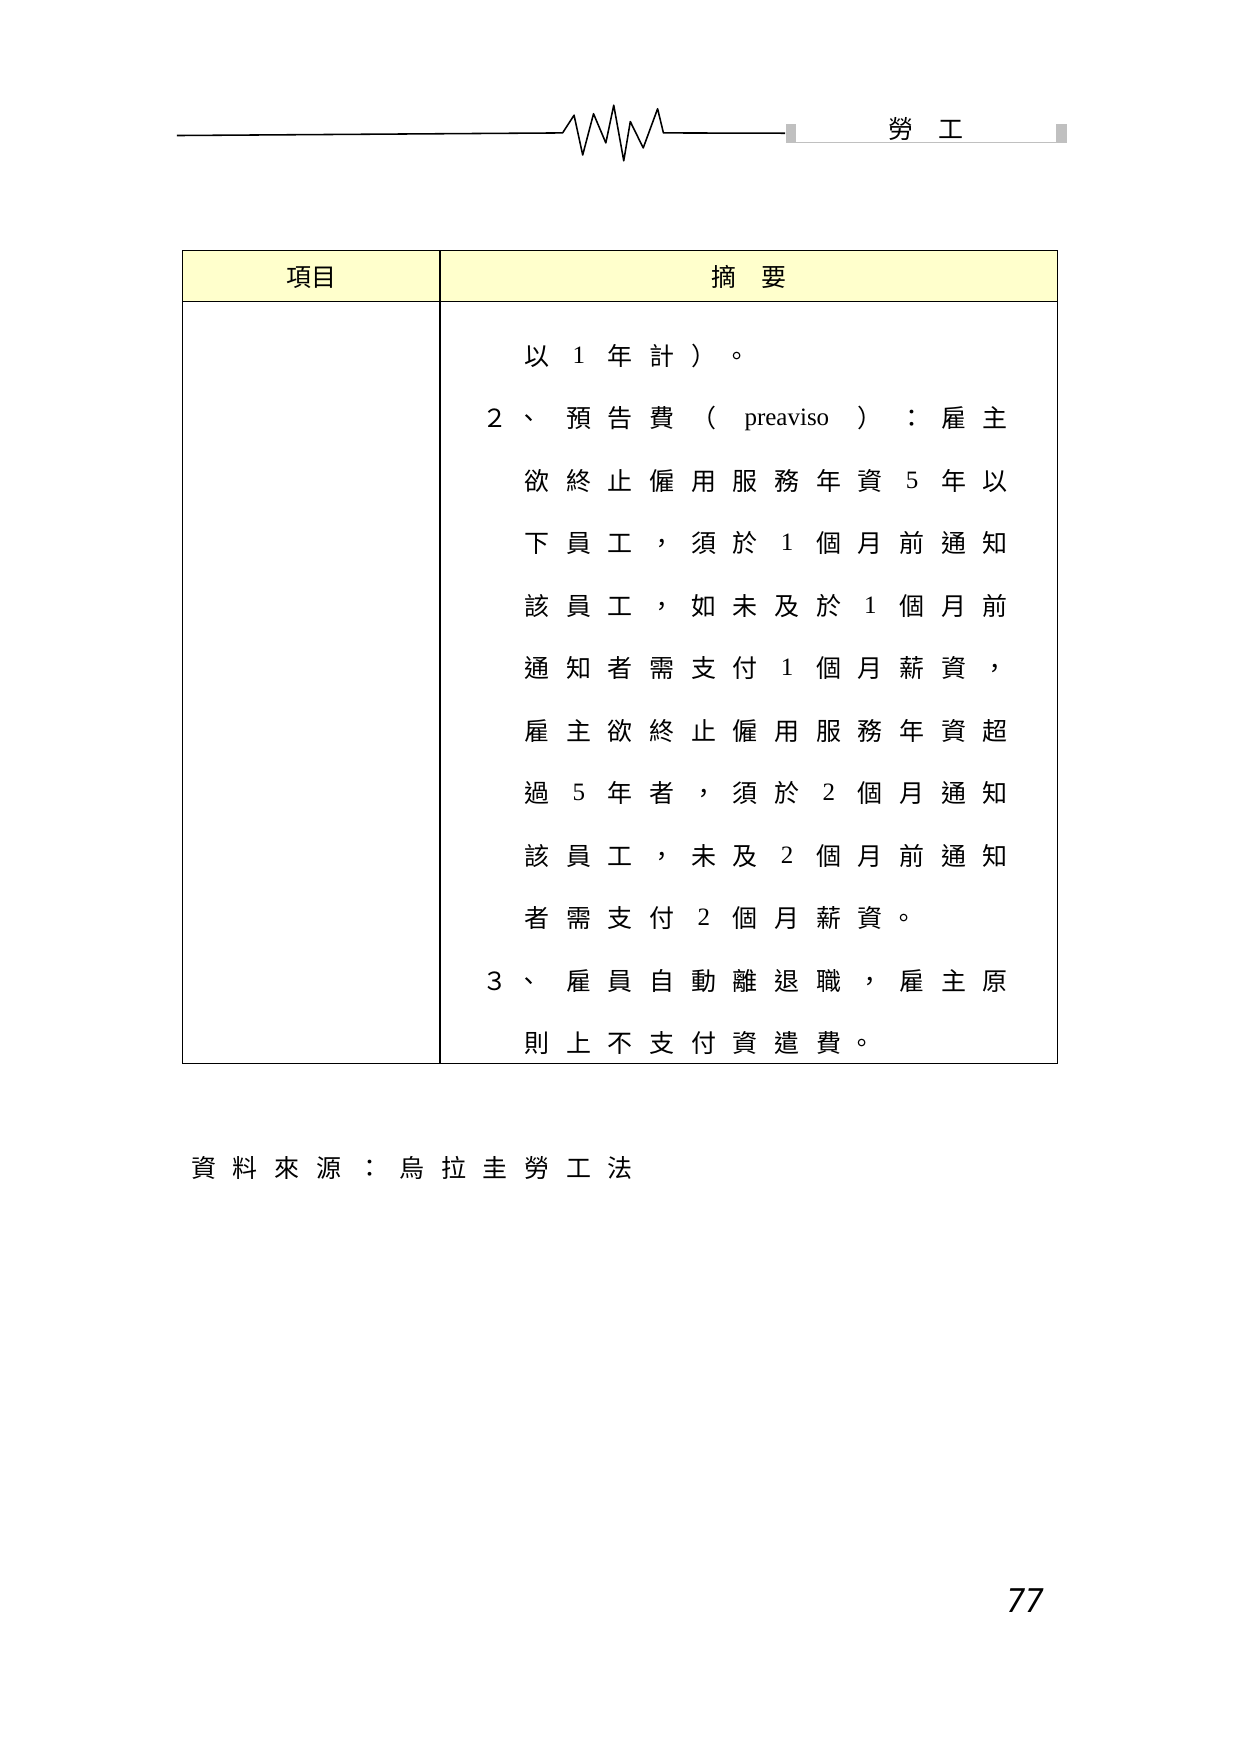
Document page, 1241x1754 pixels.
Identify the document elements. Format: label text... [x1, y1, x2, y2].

table_cell 以1年計）。 ２、預告費（preaviso）：雇主欲終止僱用服務年資5年以下員工，須於1個月前通知該員工，如未及於1個月前通知者需支付1個月薪資，雇主欲終止僱用服務年資超過5年者，須於2個月通知該員工，未及2個月前通知者需支付2個月薪資。 ３、雇員自動離退職，雇主原則上不支付資遣費。 [441, 302, 1057, 1063]
table_cell [183, 302, 439, 1063]
table_header 項目 [183, 251, 439, 301]
text 資料來源：烏拉圭勞工法 [183, 1125, 1058, 1188]
table_header 摘 要 [441, 251, 1057, 301]
